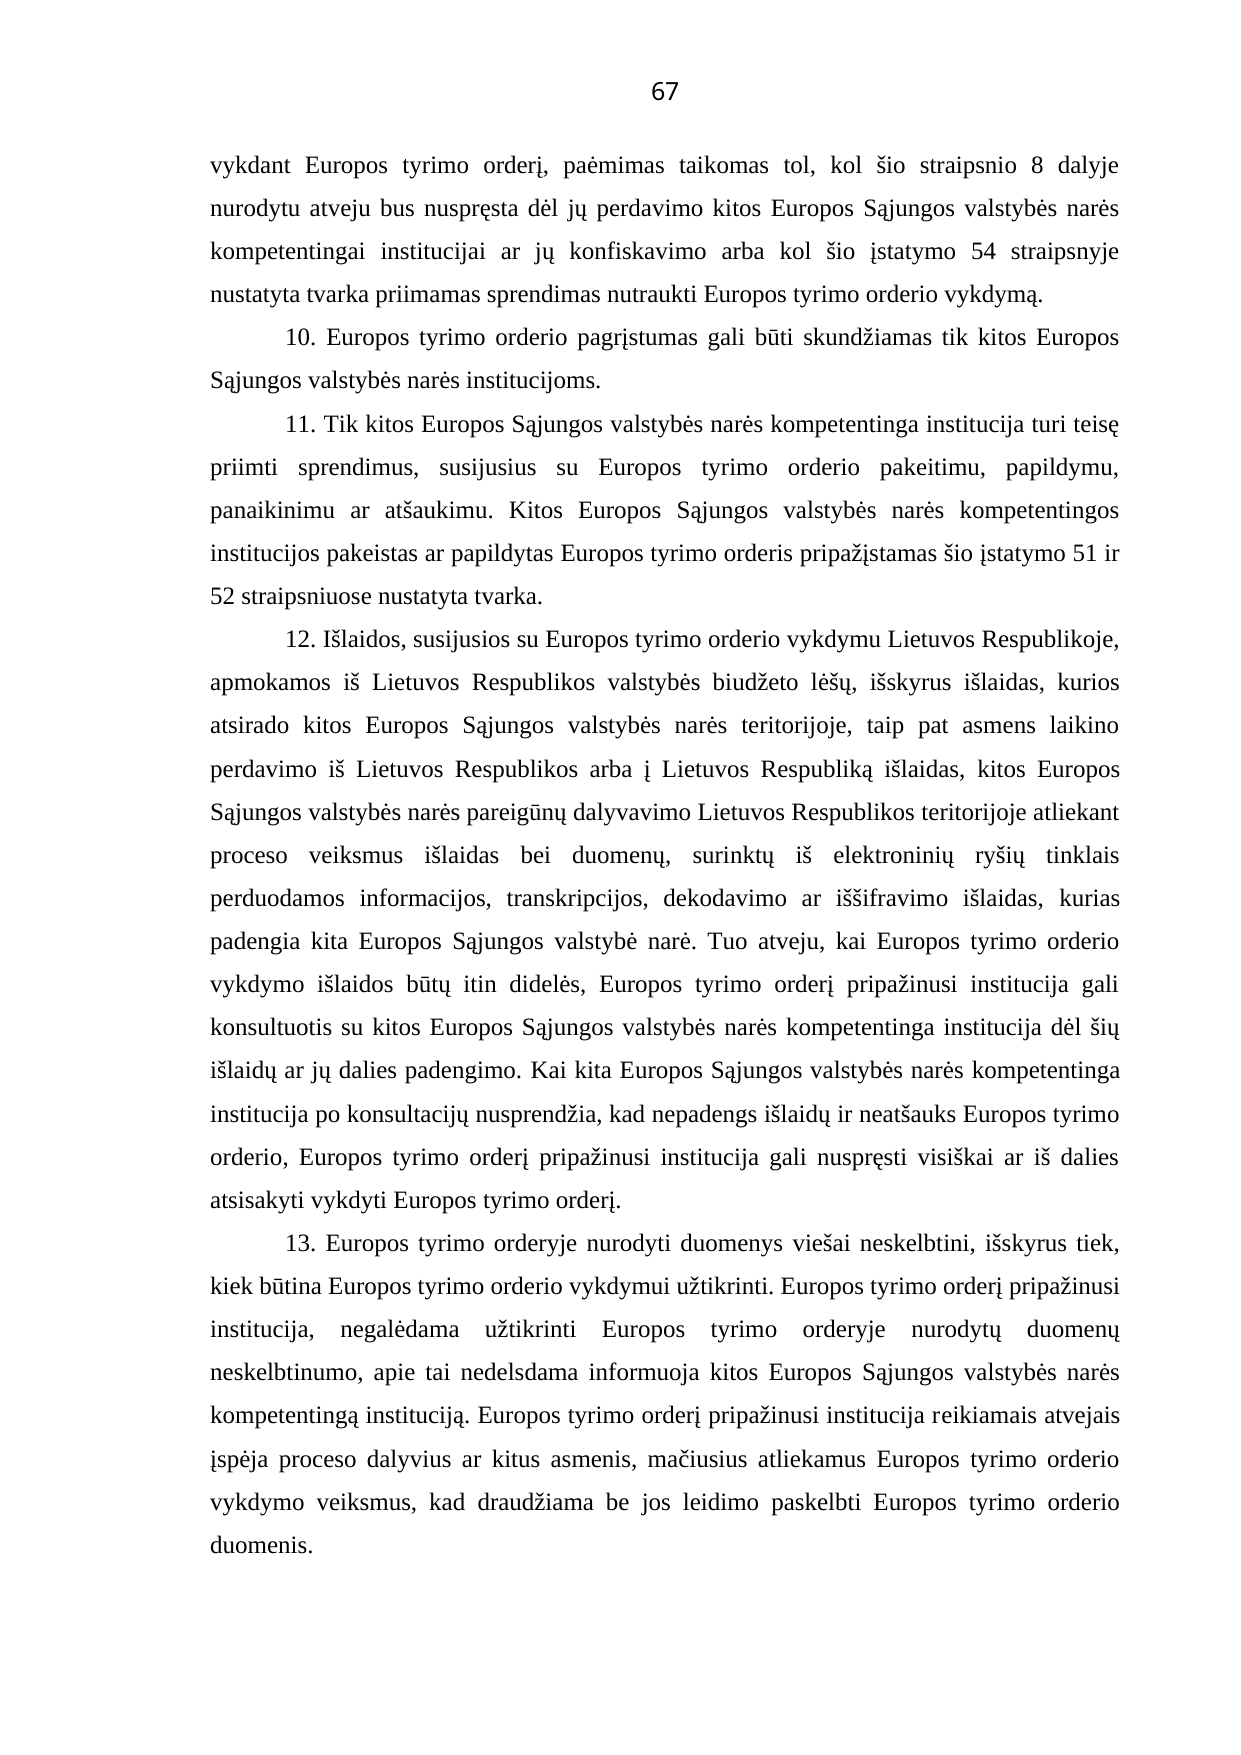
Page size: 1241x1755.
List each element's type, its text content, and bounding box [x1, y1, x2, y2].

text 10. Europos tyrimo orderio pagrįstumas gali būti skundžiamas tik kitos Europos Sąjungos valstybės narės institucijoms. [210, 322, 1120, 394]
text 13. Europos tyrimo orderyje nurodyti duomenys viešai neskelbtini, išskyrus tiek, kiek būtina Europos tyrimo orderio vykdymui užtikrinti. Europos tyrimo orderį pripažinusi institucija, negalėdama užtikrinti Europos tyrimo orderyje nurodytų duomenų neskelbtinumo, apie tai nedelsdama informuoja kitos Europos Sąjungos valstybės narės kompetentingą instituciją. Europos tyrimo orderį pripažinusi institucija reikiamais atvejais įspėja proceso dalyvius ar kitus asmenis, mačiusius atliekamus Europos tyrimo orderio vykdymo veiksmus, kad draudžiama be jos leidimo paskelbti Europos tyrimo orderio duomenis. [210, 1228, 1120, 1559]
text 11. Tik kitos Europos Sąjungos valstybės narės kompetentinga institucija turi teisę priimti sprendimus, susijusius su Europos tyrimo orderio pakeitimu, papildymu, panaikinimu ar atšaukimu. Kitos Europos Sąjungos valstybės narės kompetentingos institucijos pakeistas ar papildytas Europos tyrimo orderis pripažįstamas šio įstatymo 51 ir 52 straipsniuose nustatyta tvarka. [210, 409, 1120, 610]
text 12. Išlaidos, susijusios su Europos tyrimo orderio vykdymu Lietuvos Respublikoje, apmokamos iš Lietuvos Respublikos valstybės biudžeto lėšų, išskyrus išlaidas, kurios atsirado kitos Europos Sąjungos valstybės narės teritorijoje, taip pat asmens laikino perdavimo iš Lietuvos Respublikos arba į Lietuvos Respubliką išlaidas, kitos Europos Sąjungos valstybės narės pareigūnų dalyvavimo Lietuvos Respublikos teritorijoje atliekant proceso veiksmus išlaidas bei duomenų, surinktų iš elektroninių ryšių tinklais perduodamos informacijos, transkripcijos, dekodavimo ar iššifravimo išlaidas, kurias padengia kita Europos Sąjungos valstybė narė. Tuo atveju, kai Europos tyrimo orderio vykdymo išlaidos būtų itin didelės, Europos tyrimo orderį pripažinusi institucija gali konsultuotis su kitos Europos Sąjungos valstybės narės kompetentinga institucija dėl šių išlaidų ar jų dalies padengimo. Kai kita Europos Sąjungos valstybės narės kompetentinga institucija po konsultacijų nusprendžia, kad nepadengs išlaidų ir neatšauks Europos tyrimo orderio, Europos tyrimo orderį pripažinusi institucija gali nuspręsti visiškai ar iš dalies atsisakyti vykdyti Europos tyrimo orderį. [210, 624, 1120, 1214]
text vykdant Europos tyrimo orderį, paėmimas taikomas tol, kol šio straipsnio 8 dalyje nurodytu atveju bus nuspręsta dėl jų perdavimo kitos Europos Sąjungos valstybės narės kompetentingai institucijai ar jų konfiskavimo arba kol šio įstatymo 54 straipsnyje nustatyta tvarka priimamas sprendimas nutraukti Europos tyrimo orderio vykdymą. [210, 150, 1120, 308]
